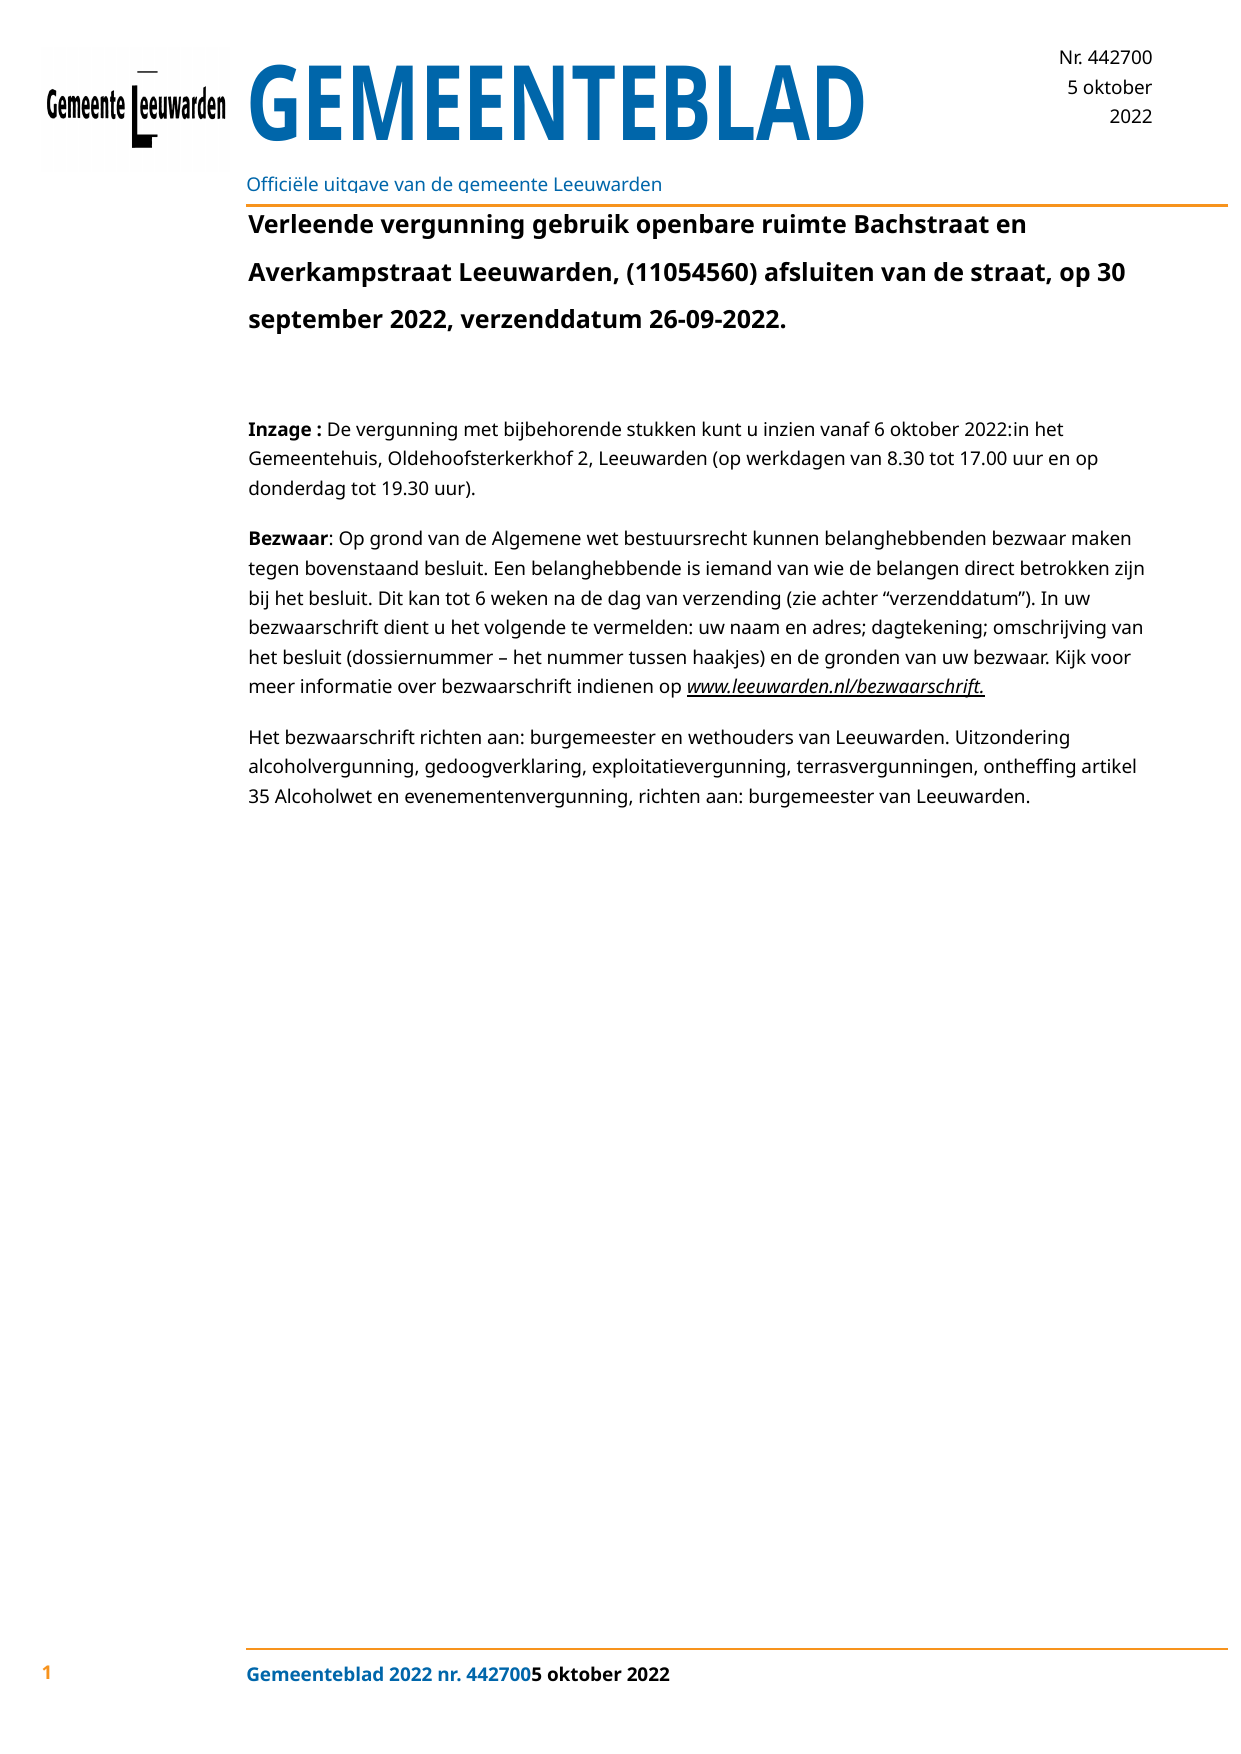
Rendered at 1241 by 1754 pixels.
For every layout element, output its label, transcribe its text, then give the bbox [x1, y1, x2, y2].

text Bezwaar: Op grond van de Algemene wet bestuursrecht kunnen belanghebbenden bezwaar maken tegen bovenstaand besluit. Een belanghebbende is iemand van wie de belangen direct betrokken zijn bij het besluit. Dit kan tot 6 weken na de dag van verzending (zie achter “verzenddatum”). In uw bezwaarschrift dient u het volgende te vermelden: uw naam en adres; dagtekening; omschrijving van het besluit (dossiernummer – het nummer tussen haakjes) en de gronden van uw bezwaar. Kijk voor meer informatie over bezwaarschrift indienen op www.leeuwarden.nl/bezwaarschrift. [248, 526, 1152, 699]
text Inzage : De vergunning met bijbehorende stukken kunt u inzien vanaf 6 oktober 2022:in het Gemeentehuis, Oldehoofsterkerkhof 2, Leeuwarden (op werkdagen van 8.30 tot 17.00 uur en op donderdag tot 19.30 uur). [248, 416, 1152, 501]
text Het bezwaarschrift richten aan: burgemeester en wethouders van Leeuwarden. Uitzondering alcoholvergunning, gedoogverklaring, exploitatievergunning, terrasvergunningen, ontheffing artikel 35 Alcoholwet en evenementenvergunning, richten aan: burgemeester van Leeuwarden. [248, 724, 1152, 809]
text Verleende vergunning gebruik openbare ruimte Bachstraat en Averkampstraat Leeuwarden, (11054560) afsluiten van de straat, op 30 september 2022, verzenddatum 26-09-2022. [248, 207, 1152, 336]
picture [41, 47, 231, 172]
